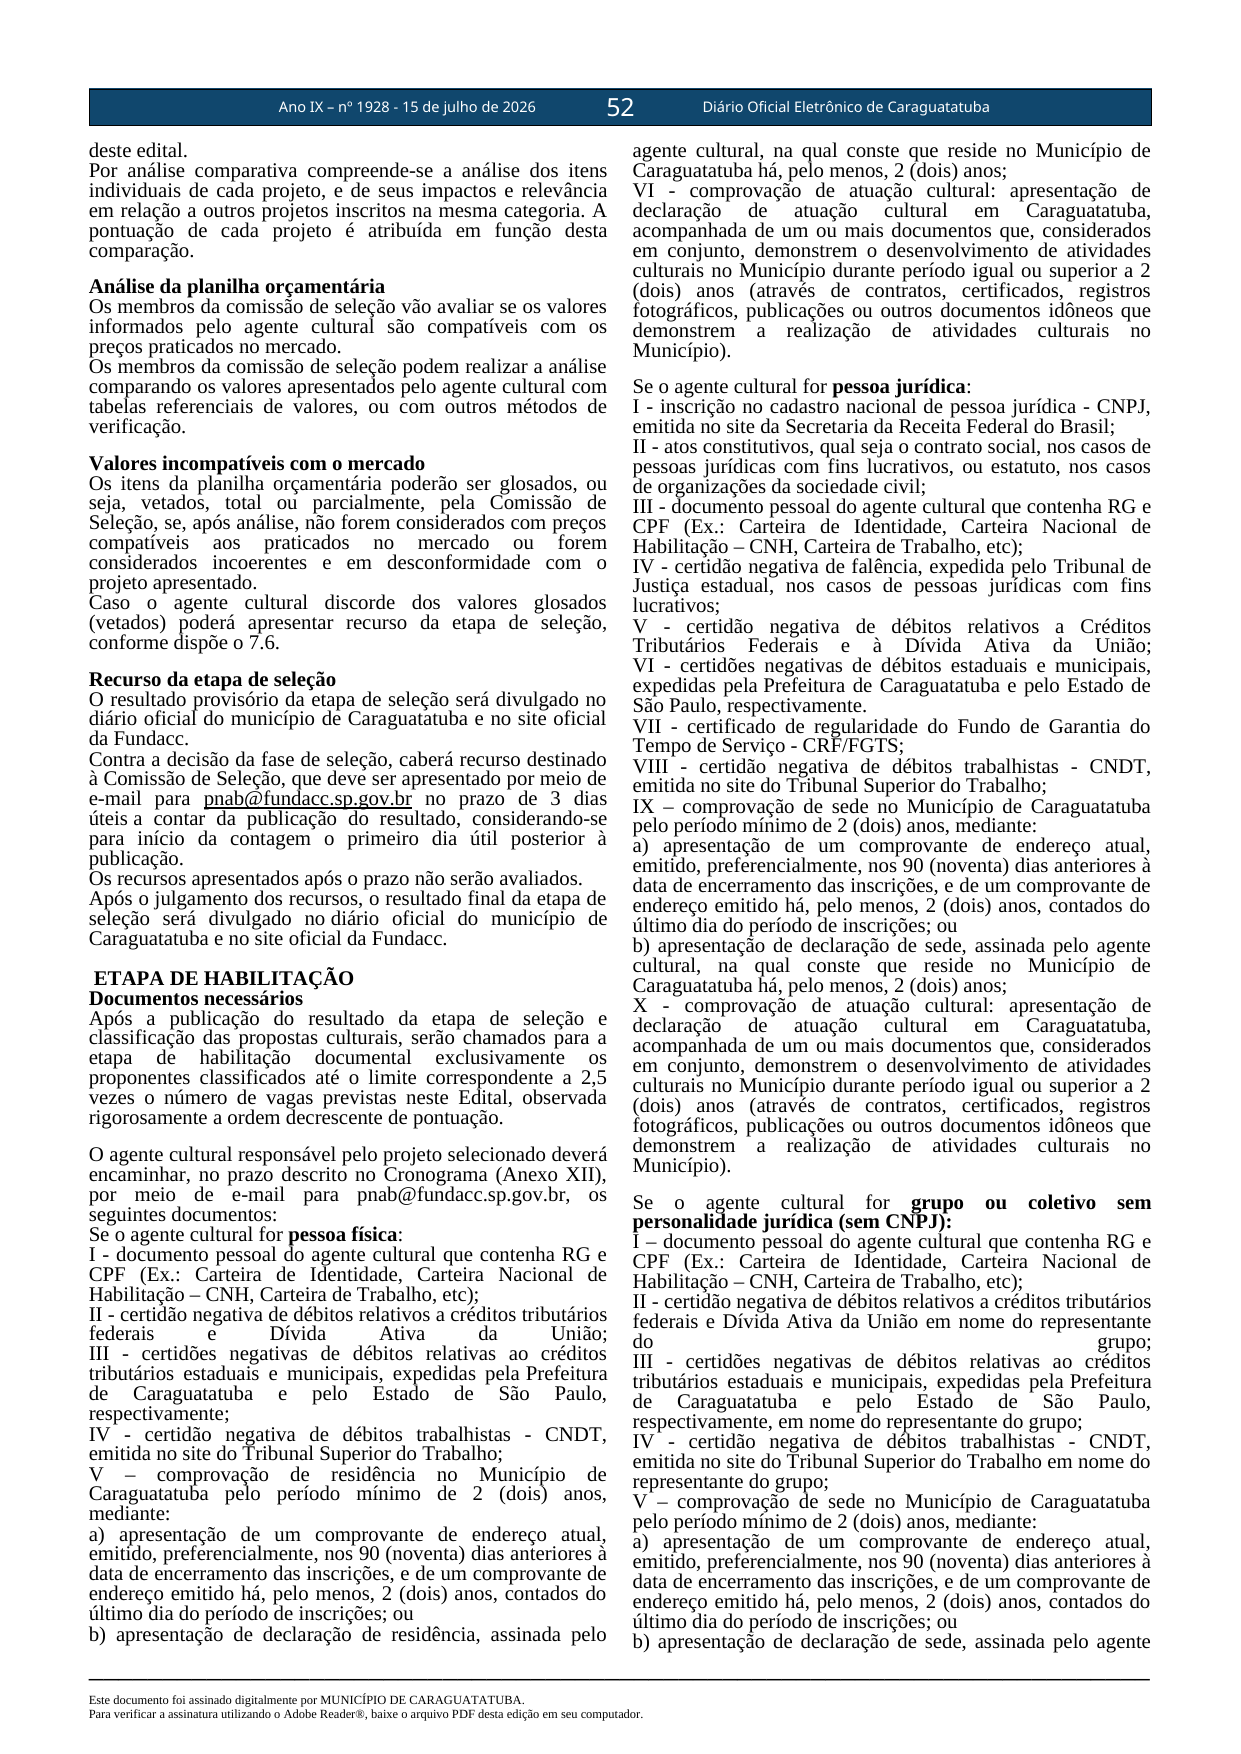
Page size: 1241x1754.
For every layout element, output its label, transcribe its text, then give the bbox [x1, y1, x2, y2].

text agente cultural, na qual conste que reside no Município de Caraguatatuba há, pelo menos, 2 (dois) anos; [632, 142, 1152, 182]
text II - atos constitutivos, qual seja o contrato social, nos casos de pessoas jurídicas com fins lucrativos, ou estatuto, nos casos de organizações da sociedade civil; [632, 438, 1152, 498]
text Os itens da planilha orçamentária poderão ser glosados, ou seja, vetados, total ou parcialmente, pela Comissão de Seleção, se, após análise, não forem considerados com preços compatíveis aos praticados no mercado ou forem considerados incoerentes e em desconformidade com o projeto apresentado. [88, 474, 608, 594]
text V – comprovação de sede no Município de Caraguatatuba pelo período mínimo de 2 (dois) anos, mediante: [632, 1493, 1152, 1533]
text V – comprovação de residência no Município de Caraguatatuba pelo período mínimo de 2 (dois) anos, mediante: [88, 1465, 608, 1525]
text I - documento pessoal do agente cultural que contenha RG e CPF (Ex.: Carteira de Identidade, Carteira Nacional de Habilitação – CNH, Carteira de Trabalho, etc); [88, 1246, 608, 1306]
text deste edital. [88, 142, 608, 162]
text I - inscrição no cadastro nacional de pessoa jurídica - CNPJ, emitida no site da Secretaria da Receita Federal do Brasil; [632, 398, 1152, 438]
text Após a publicação do resultado da etapa de seleção e classificação das propostas culturais, serão chamados para a etapa de habilitação documental exclusivamente os proponentes classificados até o limite correspondente a 2,5 vezes o número de vagas previstas neste Edital, observada rigorosamente a ordem decrescente de pontuação. [88, 1009, 608, 1129]
text Documentos necessários [88, 989, 608, 1009]
text O resultado provisório da etapa de seleção será divulgado no diário oficial do município de Caraguatatuba e no site oficial da Fundacc. [88, 690, 608, 750]
text VII - certificado de regularidade do Fundo de Garantia do Tempo de Serviço - CRF/FGTS; [632, 717, 1152, 757]
text Após o julgamento dos recursos, o resultado final da etapa de seleção será divulgado no diário oficial do município de Caraguatatuba e no site oficial da Fundacc. [88, 890, 608, 950]
text a) apresentação de um comprovante de endereço atual, emitido, preferencialmente, nos 90 (noventa) dias anteriores à data de encerramento das inscrições, e de um comprovante de endereço emitido há, pelo menos, 2 (dois) anos, contados do último dia do período de inscrições; ou [88, 1525, 608, 1625]
text IV - certidão negativa de débitos trabalhistas - CNDT, emitida no site do Tribunal Superior do Trabalho em nome do representante do grupo; [632, 1433, 1152, 1493]
text IV - certidão negativa de falência, expedida pelo Tribunal de Justiça estadual, nos casos de pessoas jurídicas com fins lucrativos; [632, 558, 1152, 617]
text Recurso da etapa de seleção [88, 670, 608, 690]
text b) apresentação de declaração de sede, assinada pelo agente [632, 1633, 1152, 1652]
text VIII - certidão negativa de débitos trabalhistas - CNDT, emitida no site do Tribunal Superior do Trabalho; [632, 757, 1152, 797]
text II - certidão negativa de débitos relativos a créditos tributários federais e Dívida Ativa da União; III - certidões negativas de débitos relativas ao créditos tributários estaduais e municipais, expedidas pela Prefeitura de Caraguatatuba e pelo Estado de São Paulo, respectivamente; [88, 1306, 608, 1425]
text III - documento pessoal do agente cultural que contenha RG e CPF (Ex.: Carteira de Identidade, Carteira Nacional de Habilitação – CNH, Carteira de Trabalho, etc); [632, 498, 1152, 558]
text Os membros da comissão de seleção podem realizar a análise comparando os valores apresentados pelo agente cultural com tabelas referenciais de valores, ou com outros métodos de verificação. [88, 358, 608, 438]
text Se o agente cultural for grupo ou coletivo sem personalidade jurídica (sem CNPJ): [632, 1193, 1152, 1233]
text Os membros da comissão de seleção vão avaliar se os valores informados pelo agente cultural são compatíveis com os preços praticados no mercado. [88, 298, 608, 358]
text II - certidão negativa de débitos relativos a créditos tributários federais e Dívida Ativa da União em nome do representante do grupo; III - certidões negativas de débitos relativas ao créditos tributários estaduais e municipais, expedidas pela Prefeitura de Caraguatatuba e pelo Estado de São Paulo, respectivamente, em nome do representante do grupo; [632, 1293, 1152, 1433]
text a) apresentação de um comprovante de endereço atual, emitido, preferencialmente, nos 90 (noventa) dias anteriores à data de encerramento das inscrições, e de um comprovante de endereço emitido há, pelo menos, 2 (dois) anos, contados do último dia do período de inscrições; ou [632, 1533, 1152, 1633]
text Se o agente cultural for pessoa jurídica: [632, 378, 1152, 398]
text V - certidão negativa de débitos relativos a Créditos Tributários Federais e à Dívida Ativa da União; VI - certidões negativas de débitos estaduais e municipais, expedidas pela Prefeitura de Caraguatatuba e pelo Estado de São Paulo, respectivamente. [632, 617, 1152, 717]
text X - comprovação de atuação cultural: apresentação de declaração de atuação cultural em Caraguatatuba, acompanhada de um ou mais documentos que, considerados em conjunto, demonstrem o desenvolvimento de atividades culturais no Município durante período igual ou superior a 2 (dois) anos (através de contratos, certificados, registros fotográficos, publicações ou outros documentos idôneos que demonstrem a realização de atividades culturais no Município). [632, 997, 1152, 1177]
text I – documento pessoal do agente cultural que contenha RG e CPF (Ex.: Carteira de Identidade, Carteira Nacional de Habilitação – CNH, Carteira de Trabalho, etc); [632, 1233, 1152, 1293]
text Análise da planilha orçamentária [88, 278, 608, 298]
text Caso o agente cultural discorde dos valores glosados (vetados) poderá apresentar recurso da etapa de seleção, conforme dispõe o 7.6. [88, 594, 608, 654]
text VI - comprovação de atuação cultural: apresentação de declaração de atuação cultural em Caraguatatuba, acompanhada de um ou mais documentos que, considerados em conjunto, demonstrem o desenvolvimento de atividades culturais no Município durante período igual ou superior a 2 (dois) anos (através de contratos, certificados, registros fotográficos, publicações ou outros documentos idôneos que demonstrem a realização de atividades culturais no Município). [632, 182, 1152, 362]
text ​ ETAPA DE HABILITAÇÃO [88, 970, 608, 989]
text Valores incompatíveis com o mercado [88, 454, 608, 474]
text b) apresentação de declaração de sede, assinada pelo agente cultural, na qual conste que reside no Município de Caraguatatuba há, pelo menos, 2 (dois) anos; [632, 937, 1152, 997]
text IX – comprovação de sede no Município de Caraguatatuba pelo período mínimo de 2 (dois) anos, mediante: [632, 797, 1152, 837]
text Os recursos apresentados após o prazo não serão avaliados. [88, 870, 608, 890]
text IV - certidão negativa de débitos trabalhistas - CNDT, emitida no site do Tribunal Superior do Trabalho; [88, 1425, 608, 1465]
text Se o agente cultural for pessoa física: [88, 1226, 608, 1246]
text O agente cultural responsável pelo projeto selecionado deverá encaminhar, no prazo descrito no Cronograma (Anexo XII), por meio de e-mail para pnab@fundacc.sp.gov.br, os seguintes documentos: [88, 1146, 608, 1226]
text a) apresentação de um comprovante de endereço atual, emitido, preferencialmente, nos 90 (noventa) dias anteriores à data de encerramento das inscrições, e de um comprovante de endereço emitido há, pelo menos, 2 (dois) anos, contados do último dia do período de inscrições; ou [632, 837, 1152, 937]
text Por análise comparativa compreende-se a análise dos itens individuais de cada projeto, e de seus impactos e relevância em relação a outros projetos inscritos na mesma categoria. A pontuação de cada projeto é atribuída em função desta comparação. [88, 162, 608, 262]
text Contra a decisão da fase de seleção, caberá recurso destinado à Comissão de Seleção, que deve ser apresentado por meio de e-mail para pnab@fundacc.sp.gov.br no prazo de 3 dias úteis a contar da publicação do resultado, considerando-se para início da contagem o primeiro dia útil posterior à publicação. [88, 750, 608, 870]
text b) apresentação de declaração de residência, assinada pelo [88, 1625, 608, 1645]
